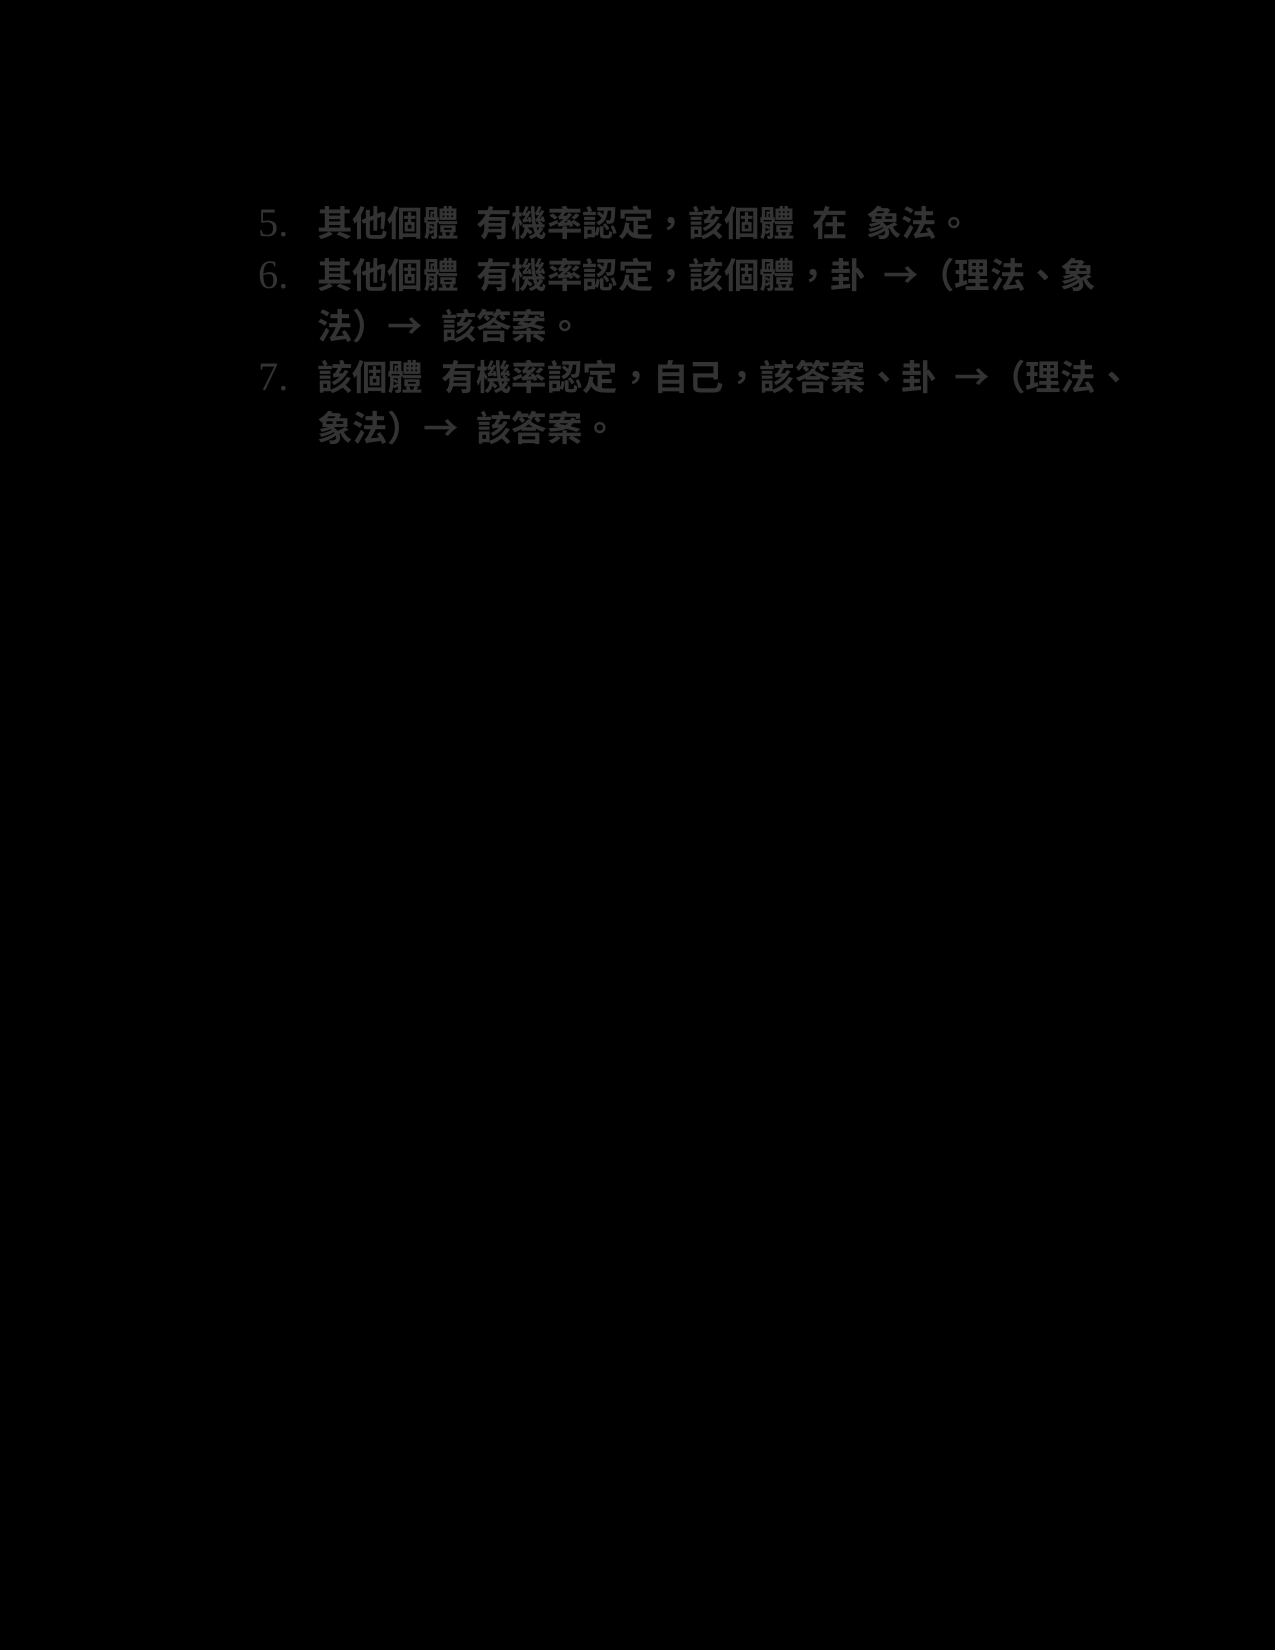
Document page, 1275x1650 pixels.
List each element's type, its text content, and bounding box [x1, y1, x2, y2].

list 其他個體 有機率認定，該個體，卦 →（理法、象法）→ 該答案。 [258, 247, 1157, 349]
list 該個體 有機率認定，自己，該答案、卦 →（理法、象法）→ 該答案。 [258, 349, 1157, 452]
list 其他個體 有機率認定，該個體 在 象法。 [258, 196, 1157, 247]
